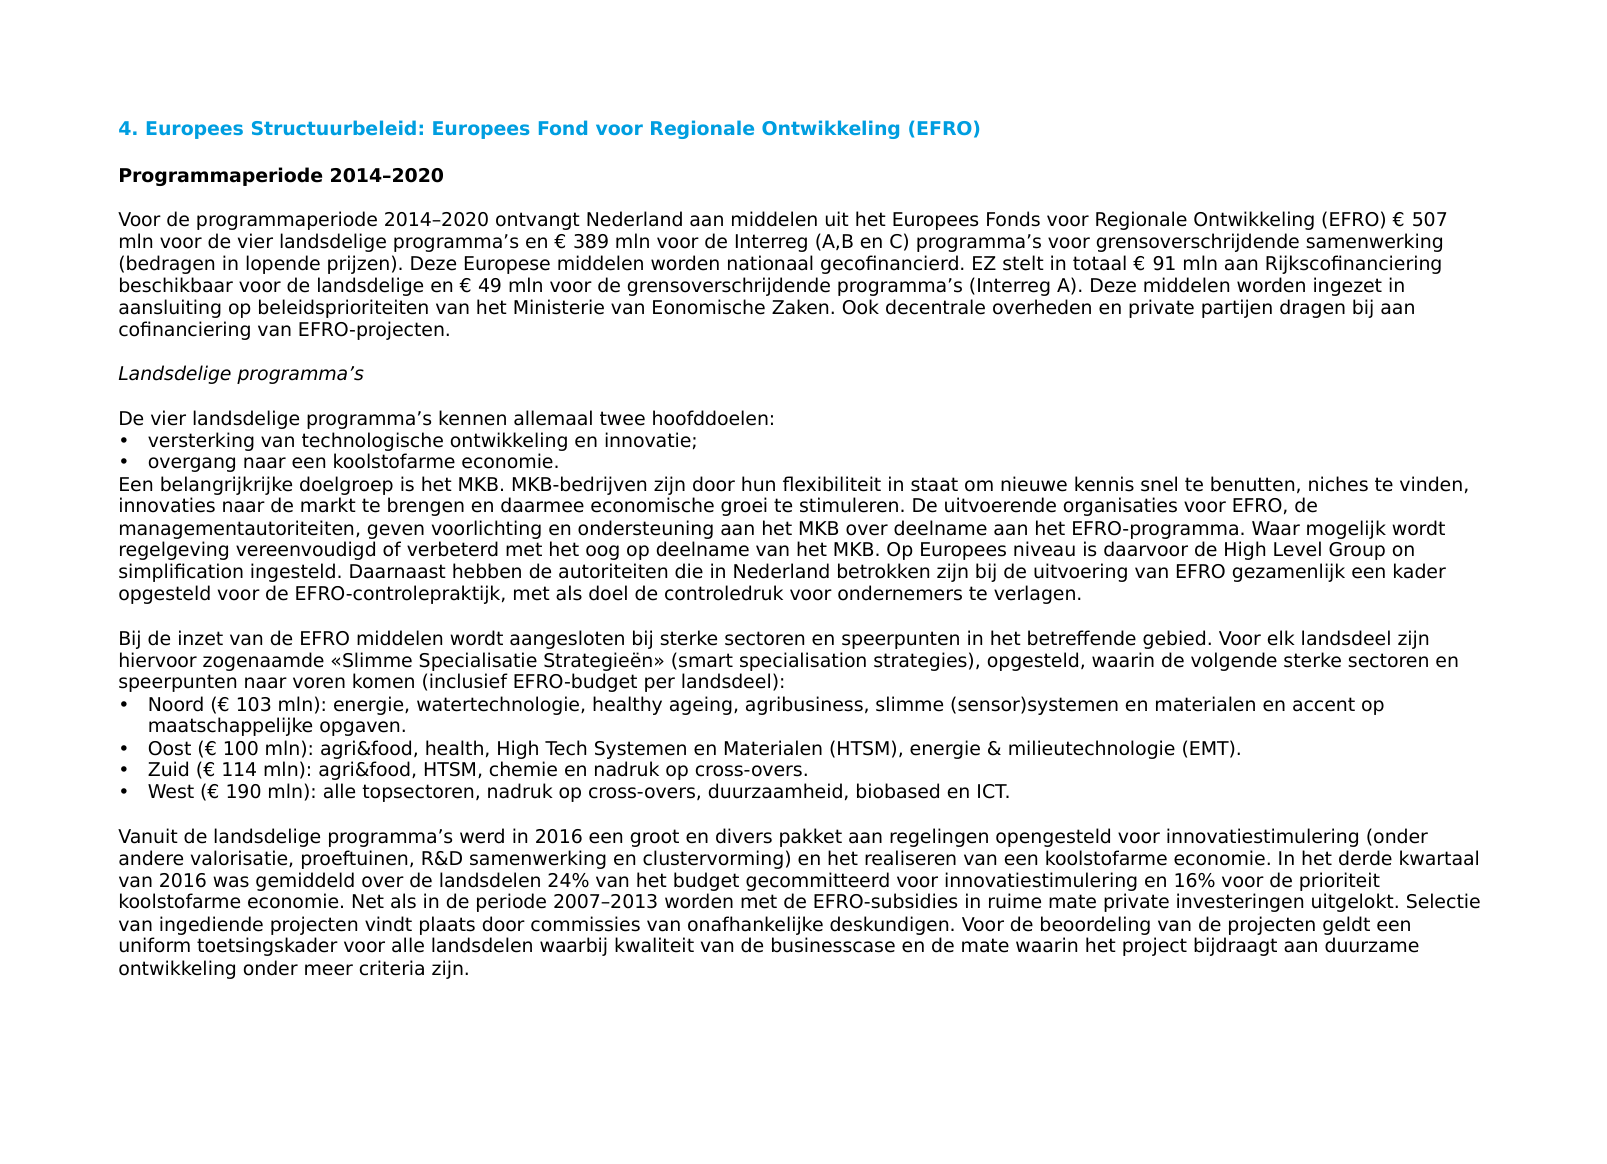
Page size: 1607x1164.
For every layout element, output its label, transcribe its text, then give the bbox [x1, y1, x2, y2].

subtitle Programmaperiode 2014–2020 [118, 165, 1488, 187]
subtitle Landsdelige programma’s [118, 363, 1488, 385]
text • Noord (€ 103 mln): energie, watertechnologie, healthy ageing, agribusiness, slimme (sensor)systemen en materialen en accent op maatschappelijke opgaven. [118, 693, 1488, 737]
text Voor de programmaperiode 2014–2020 ontvangt Nederland aan middelen uit het Europees Fonds voor Regionale Ontwikkeling (EFRO) € 507 mln voor de vier landsdelige programma’s en € 389 mln voor de Interreg (A,B en C) programma’s voor grensoverschrijdende samenwerking (bedragen in lopende prijzen). Deze Europese middelen worden nationaal gecofinancierd. EZ stelt in totaal € 91 mln aan Rijkscofinanciering beschikbaar voor de landsdelige en € 49 mln voor de grensoverschrijdende programma’s (Interreg A). Deze middelen worden ingezet in aansluiting op beleidsprioriteiten van het Ministerie van Eonomische Zaken. Ook decentrale overheden en private partijen dragen bij aan cofinanciering van EFRO-projecten. [118, 209, 1488, 341]
text • Oost (€ 100 mln): agri&food, health, High Tech Systemen en Materialen (HTSM), energie & milieutechnologie (EMT). [118, 737, 1488, 759]
text • Zuid (€ 114 mln): agri&food, HTSM, chemie en nadruk op cross-overs. [118, 759, 1488, 781]
text • versterking van technologische ontwikkeling en innovatie; [118, 429, 1488, 451]
text Een belangrijkrijke doelgroep is het MKB. MKB-bedrijven zijn door hun flexibiliteit in staat om nieuwe kennis snel te benutten, niches te vinden, innovaties naar de markt te brengen en daarmee economische groei te stimuleren. De uitvoerende organisaties voor EFRO, de managementautoriteiten, geven voorlichting en ondersteuning aan het MKB over deelname aan het EFRO-programma. Waar mogelijk wordt regelgeving vereenvoudigd of verbeterd met het oog op deelname van het MKB. Op Europees niveau is daarvoor de High Level Group on simplification ingesteld. Daarnaast hebben de autoriteiten die in Nederland betrokken zijn bij de uitvoering van EFRO gezamenlijk een kader opgesteld voor de EFRO-controlepraktijk, met als doel de controledruk voor ondernemers te verlagen. [118, 473, 1488, 605]
text • overgang naar een koolstofarme economie. [118, 451, 1488, 473]
text Bij de inzet van de EFRO middelen wordt aangesloten bij sterke sectoren en speerpunten in het betreffende gebied. Voor elk landsdeel zijn hiervoor zogenaamde «Slimme Specialisatie Strategieën» (smart specialisation strategies), opgesteld, waarin de volgende sterke sectoren en speerpunten naar voren komen (inclusief EFRO-budget per landsdeel): [118, 627, 1488, 693]
subtitle 4. Europees Structuurbeleid: Europees Fond voor Regionale Ontwikkeling (EFRO) [118, 118, 1488, 140]
text De vier landsdelige programma’s kennen allemaal twee hoofddoelen: [118, 407, 1488, 429]
text Vanuit de landsdelige programma’s werd in 2016 een groot en divers pakket aan regelingen opengesteld voor innovatiestimulering (onder andere valorisatie, proeftuinen, R&D samenwerking en clustervorming) en het realiseren van een koolstofarme economie. In het derde kwartaal van 2016 was gemiddeld over de landsdelen 24% van het budget gecommitteerd voor innovatiestimulering en 16% voor de prioriteit koolstofarme economie. Net als in de periode 2007–2013 worden met de EFRO-subsidies in ruime mate private investeringen uitgelokt. Selectie van ingediende projecten vindt plaats door commissies van onafhankelijke deskundigen. Voor de beoordeling van de projecten geldt een uniform toetsingskader voor alle landsdelen waarbij kwaliteit van de businesscase en de mate waarin het project bijdraagt aan duurzame ontwikkeling onder meer criteria zijn. [118, 826, 1488, 979]
text • West (€ 190 mln): alle topsectoren, nadruk op cross-overs, duurzaamheid, biobased en ICT. [118, 781, 1488, 803]
